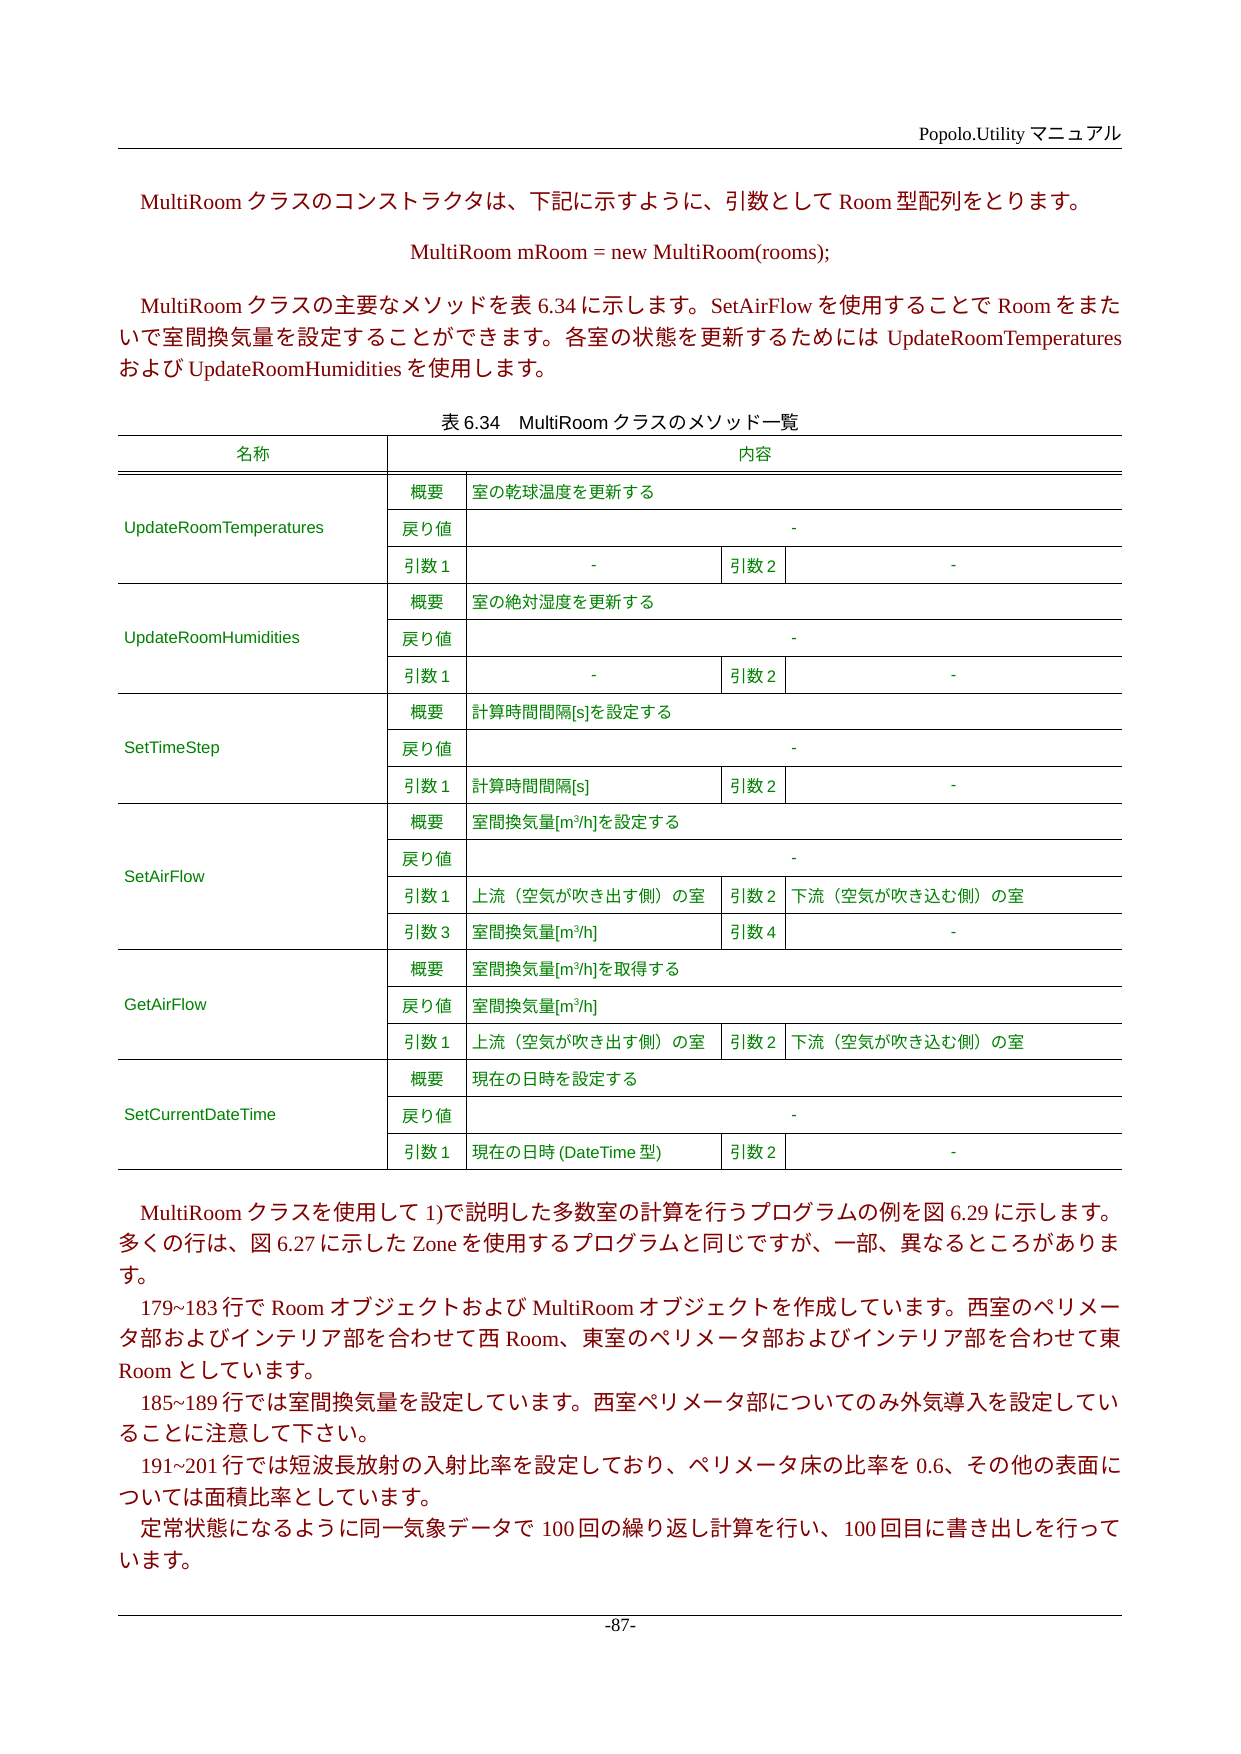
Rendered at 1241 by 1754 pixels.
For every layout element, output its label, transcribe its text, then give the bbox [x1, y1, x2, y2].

table_cell 引数4 [722, 914, 785, 949]
table_cell 計算時間間隔[s]を設定する [467, 694, 1122, 729]
table_cell 概要 [388, 950, 466, 986]
table_cell 戻り値 [388, 730, 466, 766]
table_cell 室の絶対湿度を更新する [467, 584, 1122, 619]
text 185~189行では室間換気量を設定しています。西室ペリメータ部についてのみ外気導入を設定していることに注意して下さい。 [118, 1384, 1122, 1448]
table_cell - [467, 510, 1122, 546]
text MultiRoom mRoom = new MultiRoom(rooms); [118, 239, 1122, 264]
table_cell - [467, 730, 1122, 766]
table_cell SetAirFlow [118, 804, 387, 949]
table_cell 現在の日時 (DateTime型) [467, 1134, 721, 1169]
table_cell 引数1 [388, 1024, 466, 1059]
table_cell 上流（空気が吹き出す側）の室 [467, 877, 721, 912]
text MultiRoomクラスの主要なメソッドを表6.34に示します。SetAirFlowを使用することでRoomをまたいで室間換気量を設定することができます。各室の状態を更新するためにはUpdateRoomTemperaturesおよびUpdateRoomHumiditiesを使用します。 [118, 288, 1122, 383]
table_header 内容 [388, 436, 1122, 471]
table_cell SetCurrentDateTime [118, 1060, 387, 1169]
table_cell 戻り値 [388, 1097, 466, 1132]
table_cell - [786, 547, 1122, 582]
table_cell 室間換気量[m3/h]を設定する [467, 804, 1122, 839]
table_cell - [786, 914, 1122, 949]
table_cell - [467, 840, 1122, 876]
text 179~183行でRoomオブジェクトおよびMultiRoomオブジェクトを作成しています。西室のペリメータ部およびインテリア部を合わせて西Room、東室のペリメータ部およびインテリア部を合わせて東Roomとしています。 [118, 1289, 1122, 1384]
table_cell - [467, 657, 721, 692]
table_cell SetTimeStep [118, 694, 387, 802]
table_cell 上流（空気が吹き出す側）の室 [467, 1024, 721, 1059]
text 定常状態になるように同一気象データで100回の繰り返し計算を行い、100回目に書き出しを行っています。 [118, 1511, 1122, 1574]
table_cell 引数2 [722, 1134, 785, 1169]
table_header 名称 [118, 436, 387, 471]
table_cell 戻り値 [388, 620, 466, 656]
table_cell 概要 [388, 475, 466, 509]
table_cell - [786, 1134, 1122, 1169]
table_cell - [467, 620, 1122, 656]
table_cell 戻り値 [388, 987, 466, 1022]
table_cell 引数2 [722, 547, 785, 582]
table_cell UpdateRoomHumidities [118, 584, 387, 692]
table_cell 下流（空気が吹き込む側）の室 [786, 877, 1122, 912]
table_cell 概要 [388, 584, 466, 619]
table_cell 計算時間間隔[s] [467, 767, 721, 802]
table_cell 引数1 [388, 657, 466, 692]
table_cell 引数1 [388, 1134, 466, 1169]
table_cell 室間換気量[m3/h]を取得する [467, 950, 1122, 986]
text 表6.34 MultiRoomクラスのメソッド一覧 [118, 407, 1122, 434]
table_cell 引数2 [722, 657, 785, 692]
text 191~201行では短波長放射の入射比率を設定しており、ペリメータ床の比率を0.6、その他の表面については面積比率としています。 [118, 1448, 1122, 1511]
table_cell - [467, 1097, 1122, 1132]
table_cell 下流（空気が吹き込む側）の室 [786, 1024, 1122, 1059]
text MultiRoomクラスのコンストラクタは、下記に示すように、引数としてRoom型配列をとります。 [118, 184, 1122, 215]
table_cell 引数1 [388, 547, 466, 582]
table_cell 引数2 [722, 1024, 785, 1059]
table_cell - [467, 547, 721, 582]
table_cell 概要 [388, 694, 466, 729]
table_cell 戻り値 [388, 840, 466, 876]
table_cell 引数2 [722, 767, 785, 802]
text MultiRoomクラスを使用して1)で説明した多数室の計算を行うプログラムの例を図6.29に示します。多くの行は、図6.27に示したZoneを使用するプログラムと同じですが、一部、異なるところがあります。 [118, 1194, 1122, 1289]
table_cell - [786, 767, 1122, 802]
table_cell 概要 [388, 1060, 466, 1096]
table_cell 引数1 [388, 767, 466, 802]
table_cell 引数1 [388, 877, 466, 912]
table_cell 引数2 [722, 877, 785, 912]
table_cell GetAirFlow [118, 950, 387, 1059]
table_cell UpdateRoomTemperatures [118, 475, 387, 582]
table_cell - [786, 657, 1122, 692]
table_cell 引数3 [388, 914, 466, 949]
table_cell 現在の日時を設定する [467, 1060, 1122, 1096]
table_cell 戻り値 [388, 510, 466, 546]
table_cell 概要 [388, 804, 466, 839]
table_cell 室の乾球温度を更新する [467, 475, 1122, 509]
table_cell 室間換気量[m3/h] [467, 987, 1122, 1022]
table_cell 室間換気量[m3/h] [467, 914, 721, 949]
